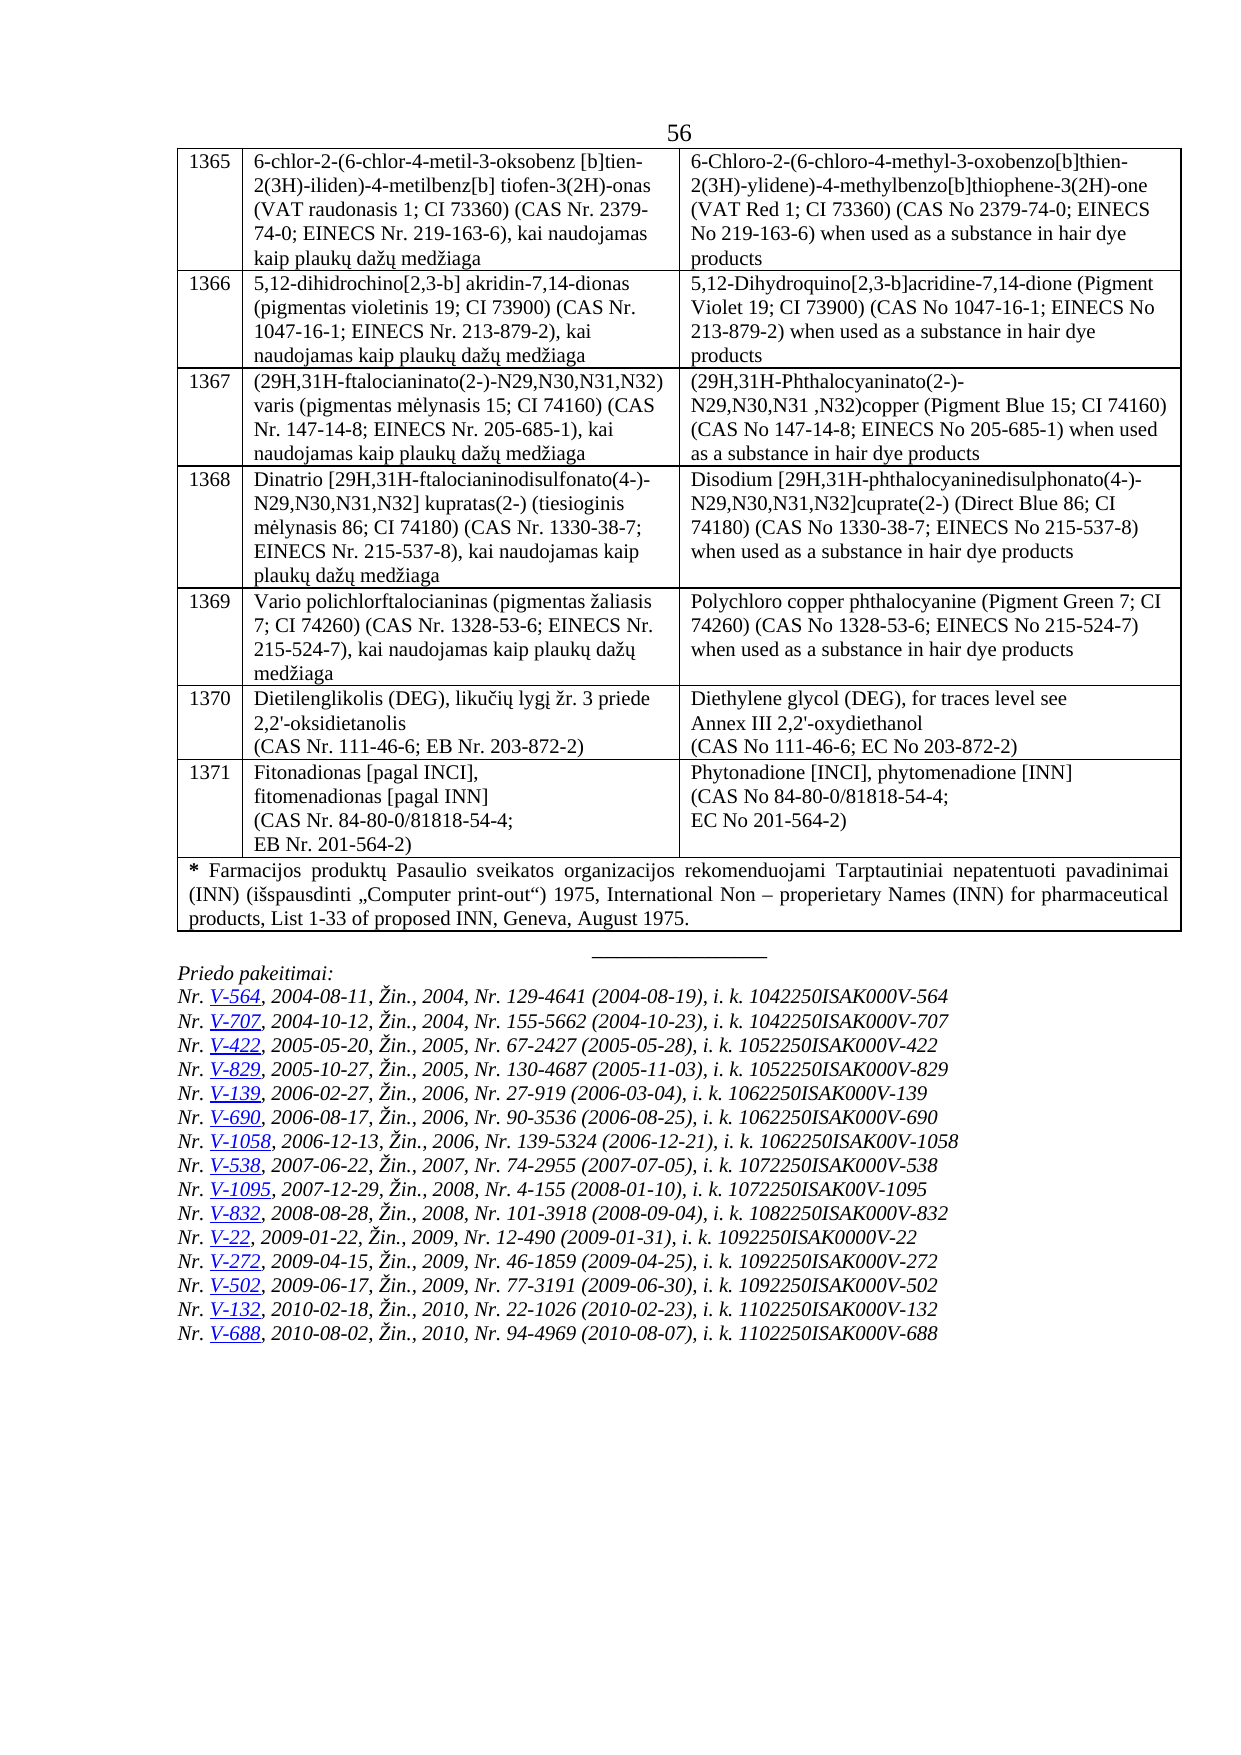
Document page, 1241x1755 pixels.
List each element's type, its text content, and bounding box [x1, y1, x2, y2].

text Nr. V-502, 2009-06-17, Žin., 2009, Nr. 77-3191 (2009-06-30), i. k. 1092250ISAK000V-502 [177, 1273, 1181, 1297]
table_cell Polychloro copper phthalocyanine (Pigment Green 7; CI 74260) (CAS No 1328-53-6; EINECS No 215-524-7) when used as a substance in hair dye products [680, 589, 1180, 685]
text Nr. V-564, 2004-08-11, Žin., 2004, Nr. 129-4641 (2004-08-19), i. k. 1042250ISAK000V-564 [177, 984, 1181, 1008]
table_cell 1365 [178, 149, 242, 269]
table_cell Fitonadionas [pagal INCI], fitomenadionas [pagal INN] (CAS Nr. 84-80-0/81818-54-4; EB Nr. 201-564-2) [243, 760, 679, 856]
table_cell 1368 [178, 467, 242, 587]
table_cell 6-chlor-2-(6-chlor-4-metil-3-oksobenz [b]tien-2(3H)-iliden)-4-metilbenz[b] tiofen-3(2H)-onas (VAT raudonasis 1; CI 73360) (CAS Nr. 2379-74-0; EINECS Nr. 219-163-6), kai naudojamas kaip plaukų dažų medžiaga [243, 149, 679, 269]
table_cell 1367 [178, 369, 242, 465]
table_cell Phytonadione [INCI], phytomenadione [INN] (CAS No 84-80-0/81818-54-4; EC No 201-564-2) [680, 760, 1180, 856]
text Nr. V-688, 2010-08-02, Žin., 2010, Nr. 94-4969 (2010-08-07), i. k. 1102250ISAK000V-688 [177, 1321, 1181, 1345]
text Nr. V-1095, 2007-12-29, Žin., 2008, Nr. 4-155 (2008-01-10), i. k. 1072250ISAK00V-1095 [177, 1177, 1181, 1201]
table_cell 6-Chloro-2-(6-chloro-4-methyl-3-oxobenzo[b]thien-2(3H)-ylidene)-4-methylbenzo[b]thiophene-3(2H)-one (VAT Red 1; CI 73360) (CAS No 2379-74-0; EINECS No 219-163-6) when used as a substance in hair dye products [680, 149, 1180, 269]
table_cell Diethylene glycol (DEG), for traces level see Annex III 2,2'-oxydiethanol (CAS No 111-46-6; EC No 203-872-2) [680, 686, 1180, 758]
text Nr. V-139, 2006-02-27, Žin., 2006, Nr. 27-919 (2006-03-04), i. k. 1062250ISAK000V-139 [177, 1081, 1181, 1105]
table_cell (29H,31H-Phthalocyaninato(2-)-N29,N30,N31 ,N32)copper (Pigment Blue 15; CI 74160) (CAS No 147-14-8; EINECS No 205-685-1) when used as a substance in hair dye products [680, 369, 1180, 465]
text Nr. V-1058, 2006-12-13, Žin., 2006, Nr. 139-5324 (2006-12-21), i. k. 1062250ISAK00V-1058 [177, 1129, 1181, 1153]
table_cell (29H,31H-ftalocianinato(2-)-N29,N30,N31,N32) varis (pigmentas mėlynasis 15; CI 74160) (CAS Nr. 147-14-8; EINECS Nr. 205-685-1), kai naudojamas kaip plaukų dažų medžiaga [243, 369, 679, 465]
table_cell 1366 [178, 271, 242, 367]
text Nr. V-829, 2005-10-27, Žin., 2005, Nr. 130-4687 (2005-11-03), i. k. 1052250ISAK000V-829 [177, 1057, 1181, 1081]
text Nr. V-832, 2008-08-28, Žin., 2008, Nr. 101-3918 (2008-09-04), i. k. 1082250ISAK000V-832 [177, 1201, 1181, 1225]
text Nr. V-132, 2010-02-18, Žin., 2010, Nr. 22-1026 (2010-02-23), i. k. 1102250ISAK000V-132 [177, 1297, 1181, 1321]
table_cell Disodium [29H,31H-phthalocyaninedisulphonato(4-)-N29,N30,N31,N32]cuprate(2-) (Direct Blue 86; CI 74180) (CAS No 1330-38-7; EINECS No 215-537-8) when used as a substance in hair dye products [680, 467, 1180, 587]
table_cell 1370 [178, 686, 242, 758]
text Priedo pakeitimai: [177, 960, 1181, 984]
table_cell 5,12-Dihydroquino[2,3-b]acridine-7,14-dione (Pigment Violet 19; CI 73900) (CAS No 1047-16-1; EINECS No 213-879-2) when used as a substance in hair dye products [680, 271, 1180, 367]
text Nr. V-690, 2006-08-17, Žin., 2006, Nr. 90-3536 (2006-08-25), i. k. 1062250ISAK000V-690 [177, 1105, 1181, 1129]
text Nr. V-422, 2005-05-20, Žin., 2005, Nr. 67-2427 (2005-05-28), i. k. 1052250ISAK000V-422 [177, 1033, 1181, 1057]
table_cell 1369 [178, 589, 242, 685]
table_cell Vario polichlorftalocianinas (pigmentas žaliasis 7; CI 74260) (CAS Nr. 1328-53-6; EINECS Nr. 215-524-7), kai naudojamas kaip plaukų dažų medžiaga [243, 589, 679, 685]
table_cell Dinatrio [29H,31H-ftalocianinodisulfonato(4-)-N29,N30,N31,N32] kupratas(2-) (tiesioginis mėlynasis 86; CI 74180) (CAS Nr. 1330-38-7; EINECS Nr. 215-537-8), kai naudojamas kaip plaukų dažų medžiaga [243, 467, 679, 587]
table_cell 5,12-dihidrochino[2,3-b] akridin-7,14-dionas (pigmentas violetinis 19; CI 73900) (CAS Nr. 1047-16-1; EINECS Nr. 213-879-2), kai naudojamas kaip plaukų dažų medžiaga [243, 271, 679, 367]
table_cell * Farmacijos produktų Pasaulio sveikatos organizacijos rekomenduojami Tarptautiniai nepatentuoti pavadinimai (INN) (išspausdinti „Computer print-out“) 1975, International Non – properietary Names (INN) for pharmaceutical products, List 1-33 of proposed INN, Geneva, August 1975. [178, 858, 1180, 930]
text Nr. V-272, 2009-04-15, Žin., 2009, Nr. 46-1859 (2009-04-25), i. k. 1092250ISAK000V-272 [177, 1249, 1181, 1273]
table_cell Dietilenglikolis (DEG), likučių lygį žr. 3 priede 2,2'-oksidietanolis (CAS Nr. 111-46-6; EB Nr. 203-872-2) [243, 686, 679, 758]
text ______________ [177, 932, 1181, 960]
text Nr. V-707, 2004-10-12, Žin., 2004, Nr. 155-5662 (2004-10-23), i. k. 1042250ISAK000V-707 [177, 1008, 1181, 1033]
table_cell 1371 [178, 760, 242, 856]
text Nr. V-22, 2009-01-22, Žin., 2009, Nr. 12-490 (2009-01-31), i. k. 1092250ISAK0000V-22 [177, 1225, 1181, 1249]
text Nr. V-538, 2007-06-22, Žin., 2007, Nr. 74-2955 (2007-07-05), i. k. 1072250ISAK000V-538 [177, 1153, 1181, 1177]
